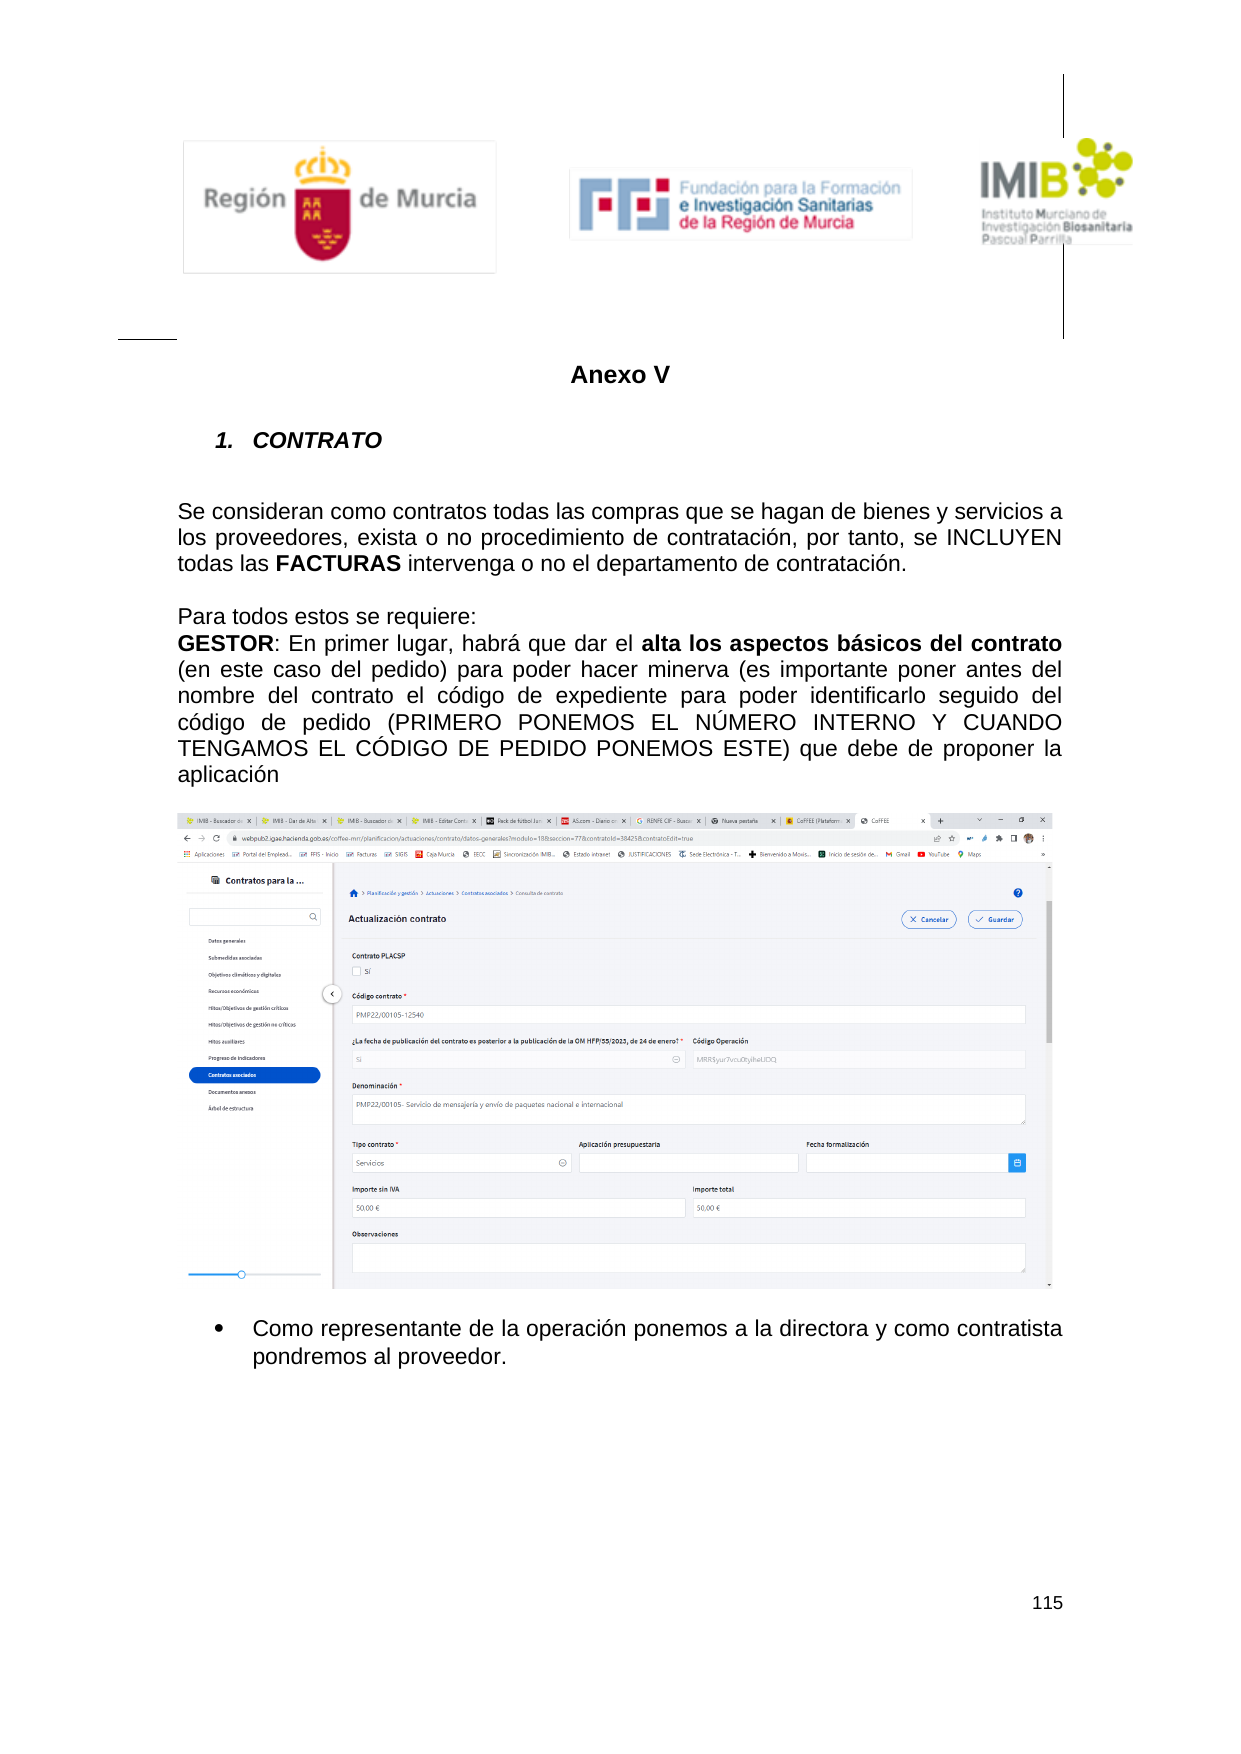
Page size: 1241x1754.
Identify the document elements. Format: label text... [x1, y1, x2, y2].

text Anexo V [177, 361, 1063, 389]
text Se consideran como contratos todas las compras que se hagan de bienes y servicios a los proveedores, exista o no procedimiento de contratación, por tanto, se INCLUYEN todas las FACTURAS intervenga o no el departamento de contratación. [177, 498, 1063, 577]
list CONTRATO [215, 427, 1063, 453]
text GESTOR: En primer lugar, habrá que dar el alta los aspectos básicos del contrato (en este caso del pedido) para poder hacer minerva (es importante poner antes del nombre del contrato el código de expediente para poder identificarlo seguido del código de pedido (PRIMERO PONEMOS EL NÚMERO INTERNO Y CUANDO TENGAMOS EL CÓDIGO DE PEDIDO PONEMOS ESTE) que debe de proponer la aplicación [177, 629, 1063, 788]
list Como representante de la operación ponemos a la directora y como contratista pondremos al proveedor. [215, 1314, 1063, 1369]
text Para todos estos se requiere: [177, 603, 1063, 629]
